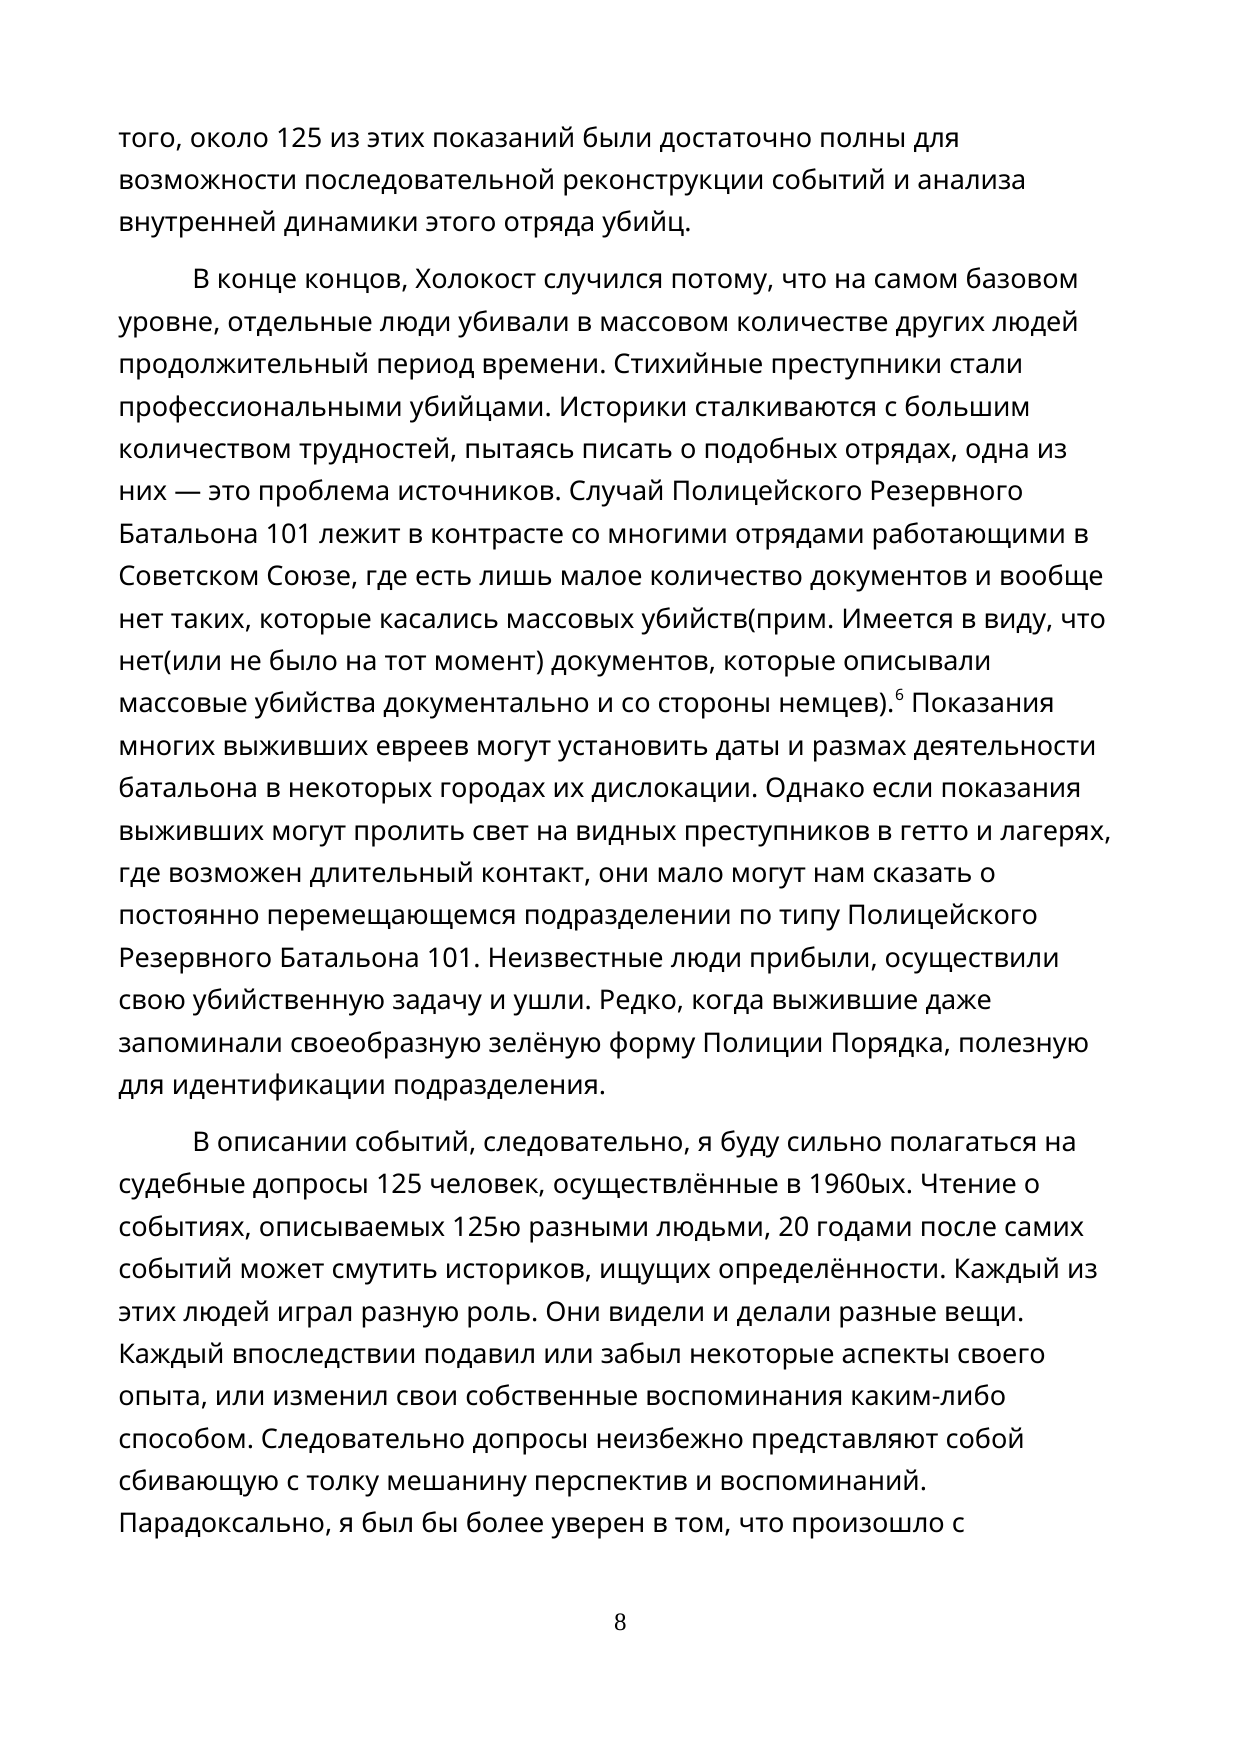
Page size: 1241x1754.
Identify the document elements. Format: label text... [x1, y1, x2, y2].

text В конце концов, Холокост случился потому, что на самом базовом уровне, отдельные люди убивали в массовом количестве других людей продолжительный период времени. Стихийные преступники стали профессиональными убийцами. Историки сталкиваются с большим количеством трудностей, пытаясь писать о подобных отрядах, одна из них — это проблема источников. Случай Полицейского Резервного Батальона 101 лежит в контрасте со многими отрядами работающими в Советском Союзе, где есть лишь малое количество документов и вообще нет таких, которые касались массовых убийств(прим. Имеется в виду, что нет(или не было на тот момент) документов, которые описывали массовые убийства документально и со стороны немцев). Показания многих выживших евреев могут установить даты и размах деятельности батальона в некоторых городах их дислокации. Однако если показания выживших могут пролить свет на видных преступников в гетто и лагерях, где возможен длительный контакт, они мало могут нам сказать о постоянно перемещающемся подразделении по типу Полицейского Резервного Батальона 101. Неизвестные люди прибыли, осуществили свою убийственную задачу и ушли. Редко, когда выжившие даже запоминали своеобразную зелёную форму Полиции Порядка, полезную для идентификации подразделения. [118, 260, 1122, 1102]
text В описании событий, следовательно, я буду сильно полагаться на судебные допросы 125 человек, осуществлённые в 1960ых. Чтение о событиях, описываемых 125ю разными людьми, 20 годами после самих событий может смутить историков, ищущих определённости. Каждый из этих людей играл разную роль. Они видели и делали разные вещи. Каждый впоследствии подавил или забыл некоторые аспекты своего опыта, или изменил свои собственные воспоминания каким-либо способом. Следовательно допросы неизбежно представляют собой сбивающую с толку мешанину перспектив и воспоминаний. Парадоксально, я был бы более уверен в том, что произошло с [118, 1122, 1122, 1541]
text того, около 125 из этих показаний были достаточно полны для возможности последовательной реконструкции событий и анализа внутренней динамики этого отряда убийц. [118, 118, 1122, 240]
